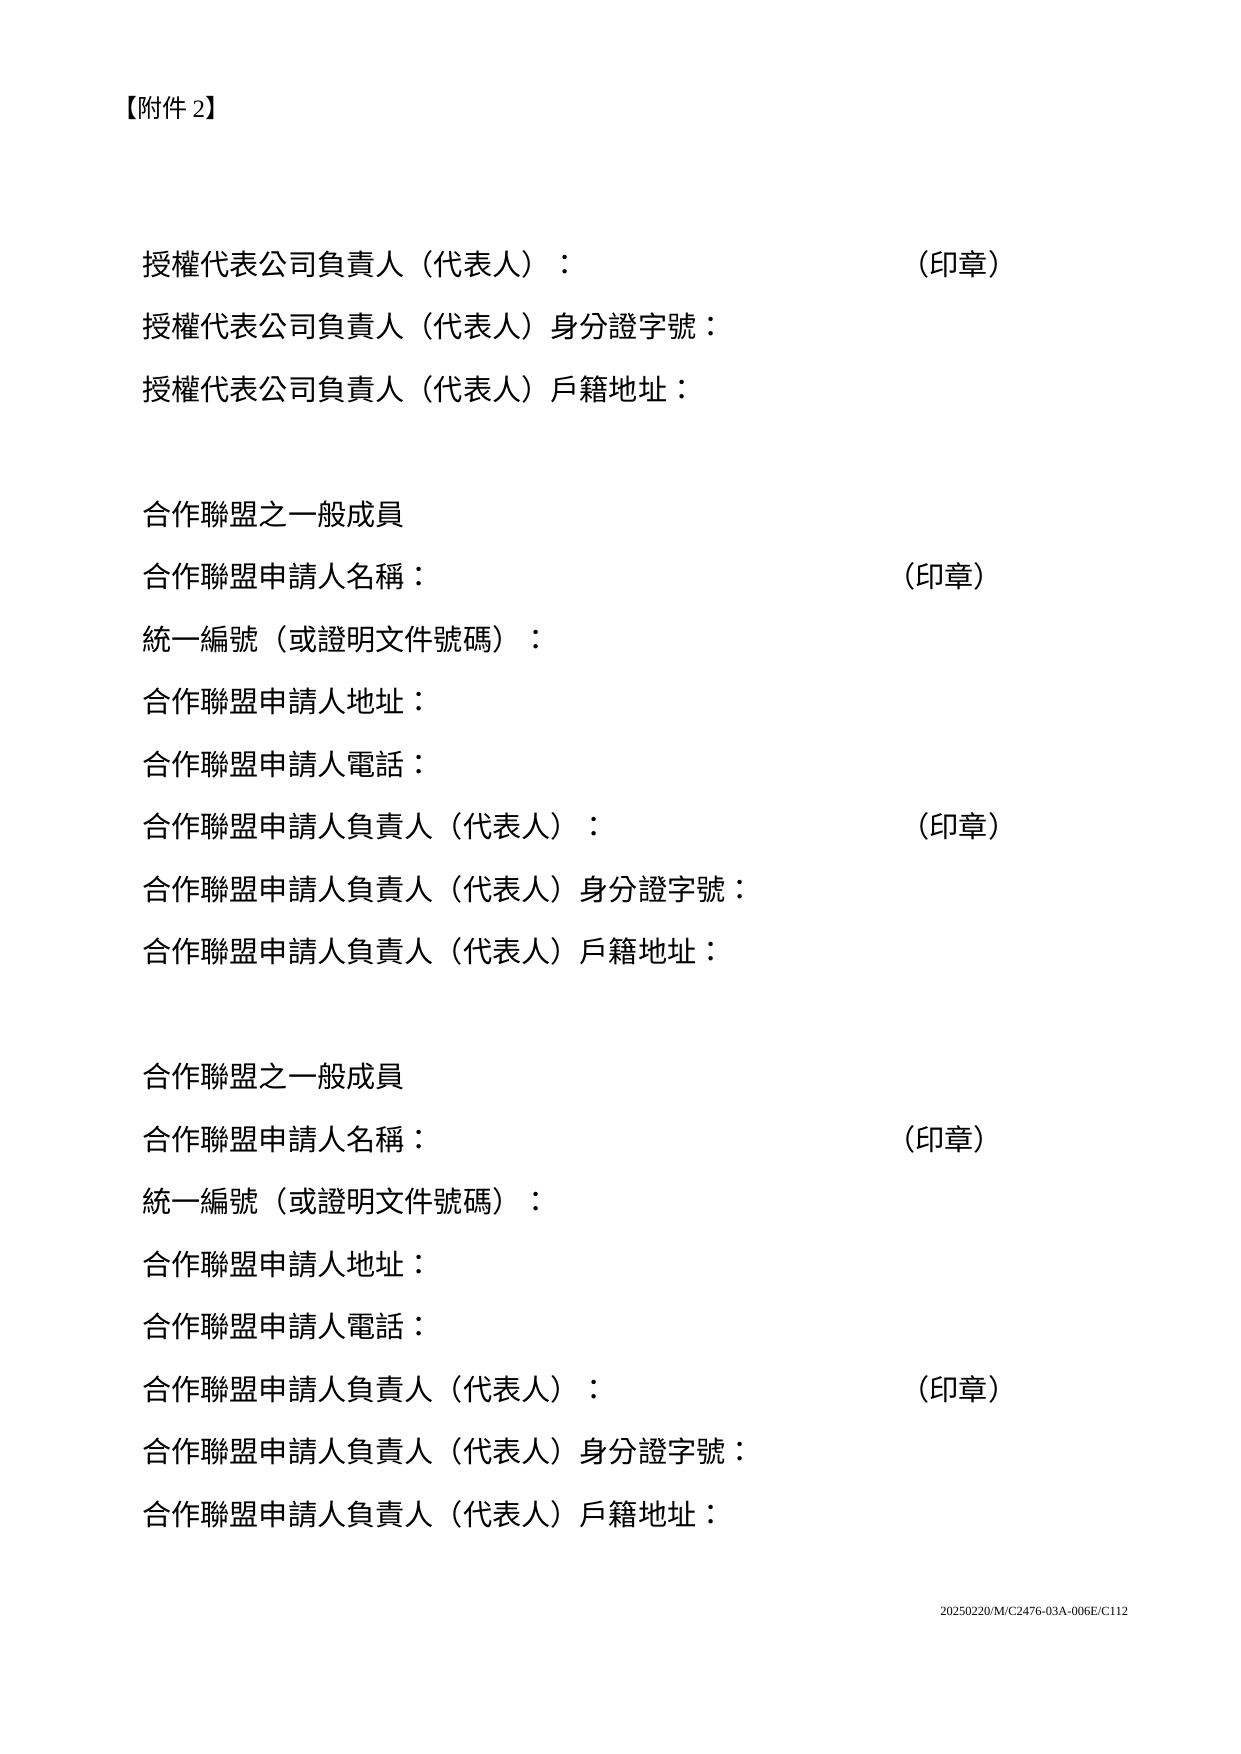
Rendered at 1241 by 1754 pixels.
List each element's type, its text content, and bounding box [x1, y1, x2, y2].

text 授權代表公司負責人（代表人）身分證字號： [142, 283, 1128, 346]
text 合作聯盟申請人負責人（代表人）： （印章） [142, 783, 1128, 846]
text 合作聯盟申請人負責人（代表人）戶籍地址： [142, 1471, 1128, 1533]
text 統一編號（或證明文件號碼）： [142, 1158, 1128, 1221]
text 統一編號（或證明文件號碼）： [142, 596, 1128, 658]
text 授權代表公司負責人（代表人）： （印章） [142, 221, 1128, 283]
text 合作聯盟申請人負責人（代表人）身分證字號： [142, 846, 1128, 908]
text 合作聯盟申請人負責人（代表人）戶籍地址： [142, 908, 1128, 971]
text 合作聯盟申請人地址： [142, 1221, 1128, 1283]
text 合作聯盟申請人負責人（代表人）： （印章） [142, 1346, 1128, 1408]
text 合作聯盟申請人負責人（代表人）身分證字號： [142, 1408, 1128, 1471]
text 合作聯盟申請人名稱： （印章） [142, 533, 1128, 596]
text 合作聯盟申請人電話： [142, 1283, 1128, 1346]
text 合作聯盟之一般成員 [142, 471, 1128, 533]
text 授權代表公司負責人（代表人）戶籍地址： [142, 346, 1128, 408]
text 合作聯盟之一般成員 [142, 1033, 1128, 1096]
text 合作聯盟申請人名稱： （印章） [142, 1096, 1128, 1158]
text 合作聯盟申請人地址： [142, 658, 1128, 721]
text 合作聯盟申請人電話： [142, 721, 1128, 783]
